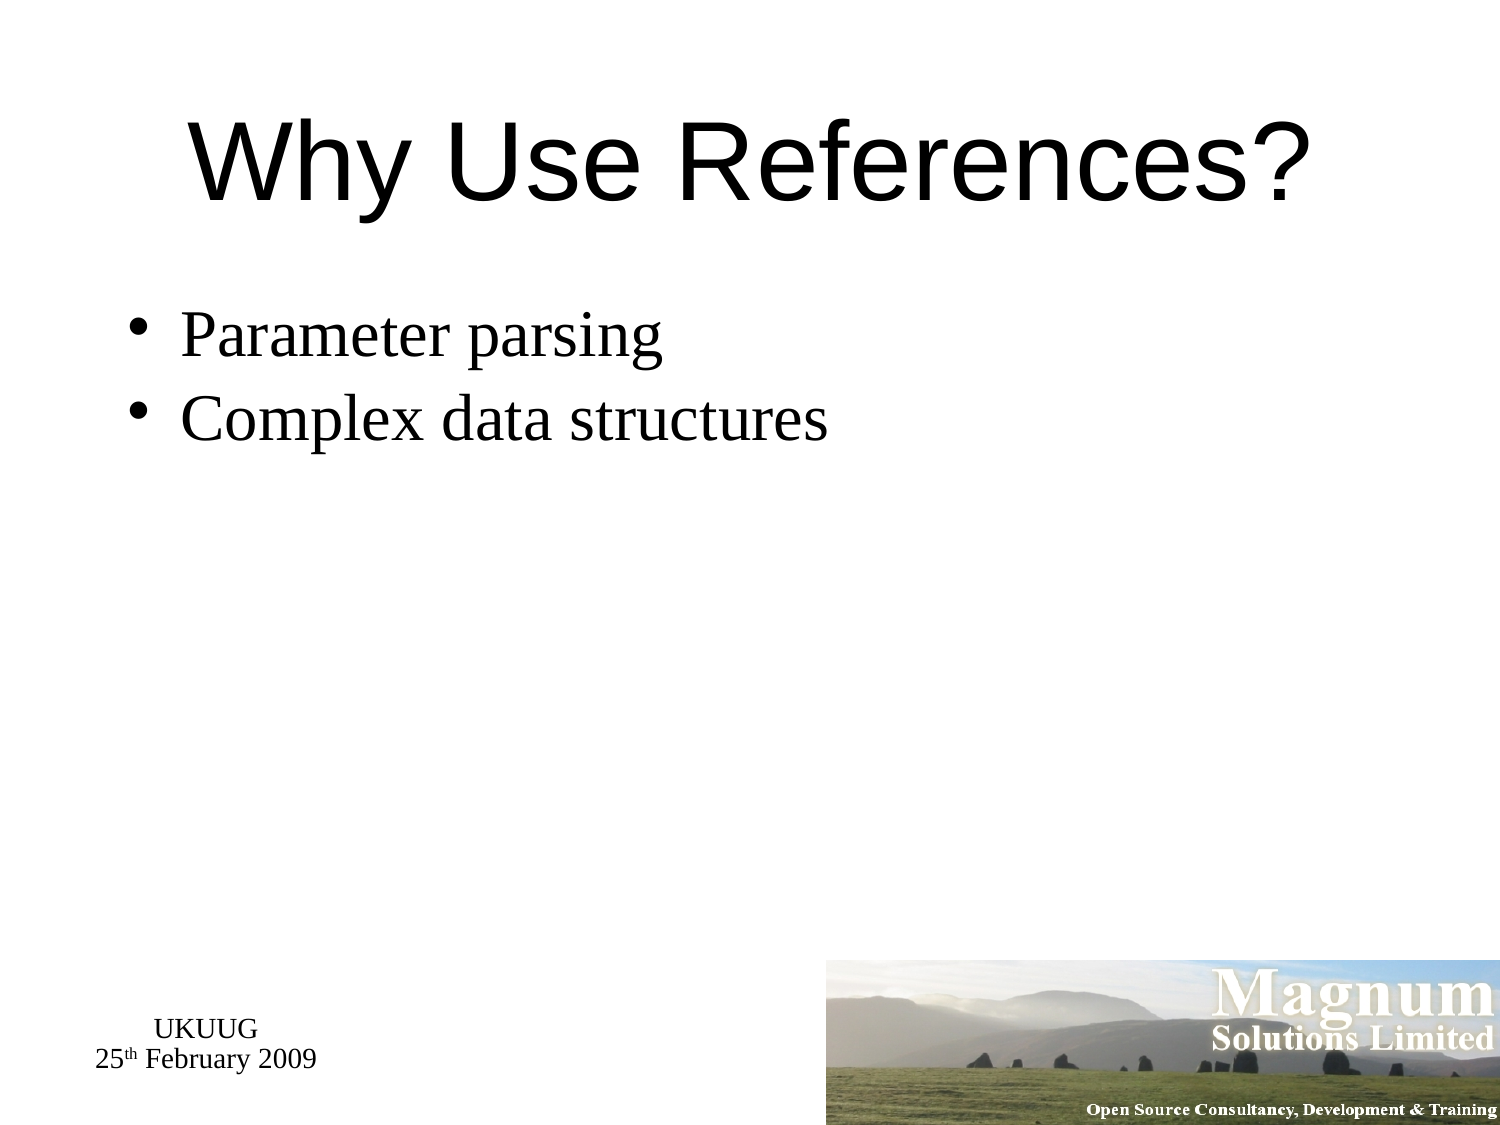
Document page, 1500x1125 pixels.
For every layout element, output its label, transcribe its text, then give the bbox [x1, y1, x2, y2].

picture [826, 960, 1500, 1125]
title Why Use References? [110, 26, 1391, 296]
list Parameter parsing Complex data structures [110, 312, 1391, 1006]
